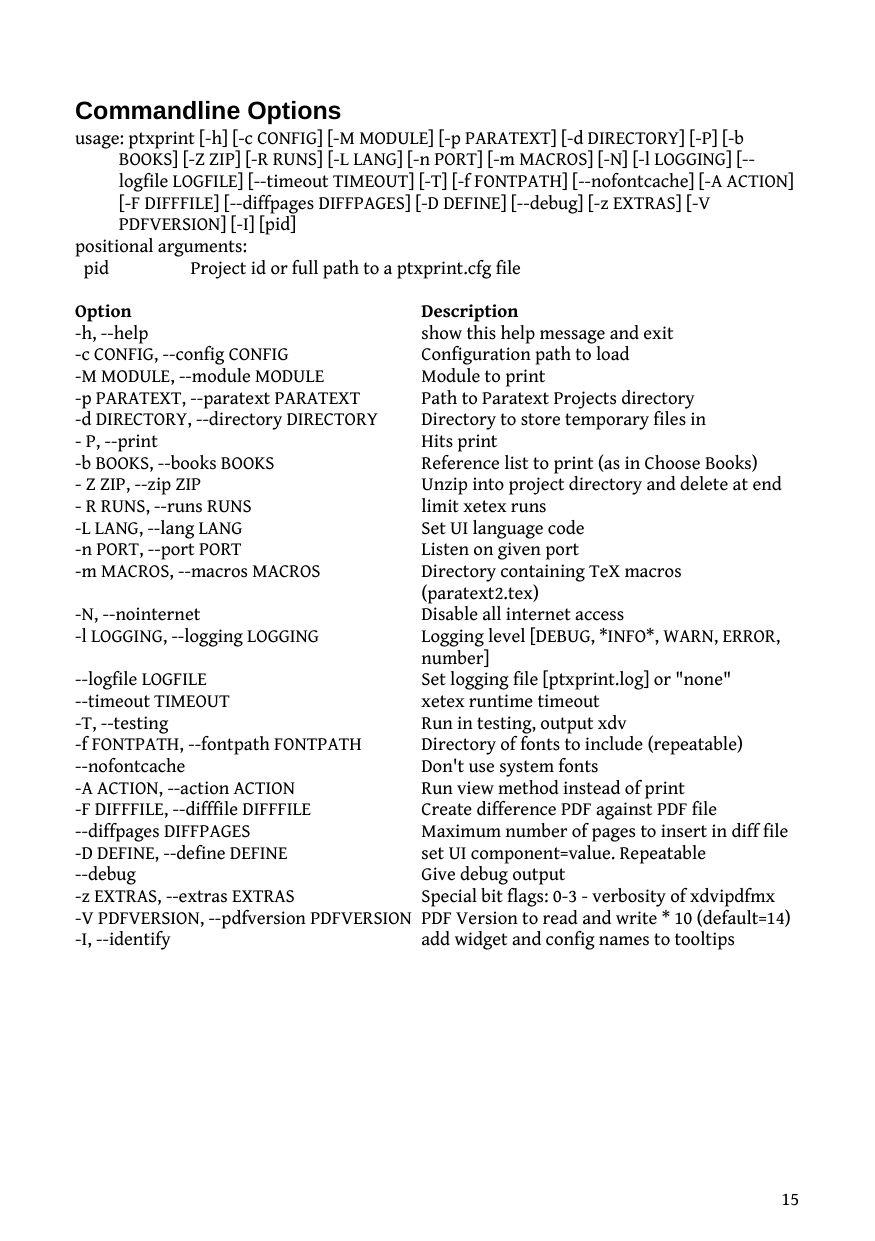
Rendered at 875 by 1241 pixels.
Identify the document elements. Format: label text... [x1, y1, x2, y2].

table_cell -l LOGGING, --logging LOGGING [75, 626, 421, 669]
table_cell - P, --print [75, 431, 421, 453]
table_cell Give debug output [421, 865, 799, 886]
table_cell -V PDFVERSION, --pdfversion PDFVERSION [75, 908, 421, 929]
table_cell limit xetex runs [421, 496, 799, 518]
table_cell Directory of fonts to include (repeatable) [421, 735, 799, 756]
table_cell -z EXTRAS, --extras EXTRAS [75, 886, 421, 908]
table_cell Logging level [DEBUG, *INFO*, WARN, ERROR, number] [421, 626, 799, 669]
table_cell Disable all internet access [421, 605, 799, 626]
table_cell -D DEFINE, --define DEFINE [75, 843, 421, 864]
table_cell Module to print [421, 366, 799, 388]
table_cell xetex runtime timeout [421, 691, 799, 713]
table_cell -m MACROS, --macros MACROS [75, 561, 421, 604]
text pid Project id or full path to a ptxprint.cfg file [75, 258, 799, 279]
table_cell -f FONTPATH, --fontpath FONTPATH [75, 735, 421, 756]
table_cell Maximum number of pages to insert in diff file [421, 821, 799, 843]
table_cell -I, --identify [75, 930, 421, 951]
subtitle Commandline Options [75, 96, 799, 124]
table_cell - R RUNS, --runs RUNS [75, 496, 421, 518]
table_cell -F DIFFFILE, --difffile DIFFFILE [75, 800, 421, 821]
table_cell Directory to store temporary files in [421, 410, 799, 431]
table_cell -T, --testing [75, 713, 421, 734]
table_cell -b BOOKS, --books BOOKS [75, 453, 421, 474]
table_cell Unzip into project directory and delete at end [421, 475, 799, 496]
table_cell Path to Paratext Projects directory [421, 388, 799, 409]
table_cell -A ACTION, --action ACTION [75, 778, 421, 799]
table_cell Don't use system fonts [421, 756, 799, 778]
text positional arguments: [75, 236, 799, 258]
table_cell -M MODULE, --module MODULE [75, 366, 421, 388]
table_cell Run view method instead of print [421, 778, 799, 799]
table_cell PDF Version to read and write * 10 (default=14) [421, 908, 799, 929]
table_cell -h, --help [75, 323, 421, 344]
table_cell Configuration path to load [421, 345, 799, 366]
table_cell add widget and config names to tooltips [421, 930, 799, 951]
table_cell Set logging file [ptxprint.log] or "none" [421, 670, 799, 691]
table_cell Directory containing TeX macros (paratext2.tex) [421, 561, 799, 604]
table_cell -n PORT, --port PORT [75, 540, 421, 561]
table_cell --logfile LOGFILE [75, 670, 421, 691]
table_cell --diffpages DIFFPAGES [75, 821, 421, 843]
table_cell -p PARATEXT, --paratext PARATEXT [75, 388, 421, 409]
table_cell -L LANG, --lang LANG [75, 518, 421, 539]
table_cell Create difference PDF against PDF file [421, 800, 799, 821]
table_cell -d DIRECTORY, --directory DIRECTORY [75, 410, 421, 431]
table_header Description [421, 301, 799, 323]
table_cell show this help message and exit [421, 323, 799, 344]
table_cell Listen on given port [421, 540, 799, 561]
table_cell Set UI language code [421, 518, 799, 539]
table_cell set UI component=value. Repeatable [421, 843, 799, 864]
table_cell -N, --nointernet [75, 605, 421, 626]
table_cell Special bit flags: 0-3 - verbosity of xdvipdfmx [421, 886, 799, 908]
table_cell --timeout TIMEOUT [75, 691, 421, 713]
table_cell Hits print [421, 431, 799, 453]
table_cell Reference list to print (as in Choose Books) [421, 453, 799, 474]
text usage: ptxprint [-h] [-c CONFIG] [-M MODULE] [-p PARATEXT] [-d DIRECTORY] [-P] [-b BOOKS] [-Z ZIP] [-R RUNS] [-L LANG] [-n PORT] [-m MACROS] [-N] [-l LOGGING] [--logfile LOGFILE] [--timeout TIMEOUT] [-T] [-f FONTPATH] [--nofontcache] [-A ACTION] [-F DIFFFILE] [--diffpages DIFFPAGES] [-D DEFINE] [--debug] [-z EXTRAS] [-V PDFVERSION] [-I] [pid] [75, 128, 799, 236]
table_cell - Z ZIP, --zip ZIP [75, 475, 421, 496]
table_cell -c CONFIG, --config CONFIG [75, 345, 421, 366]
table_cell Run in testing, output xdv [421, 713, 799, 734]
table_cell --nofontcache [75, 756, 421, 778]
table_header Option [75, 301, 421, 323]
table_cell --debug [75, 865, 421, 886]
